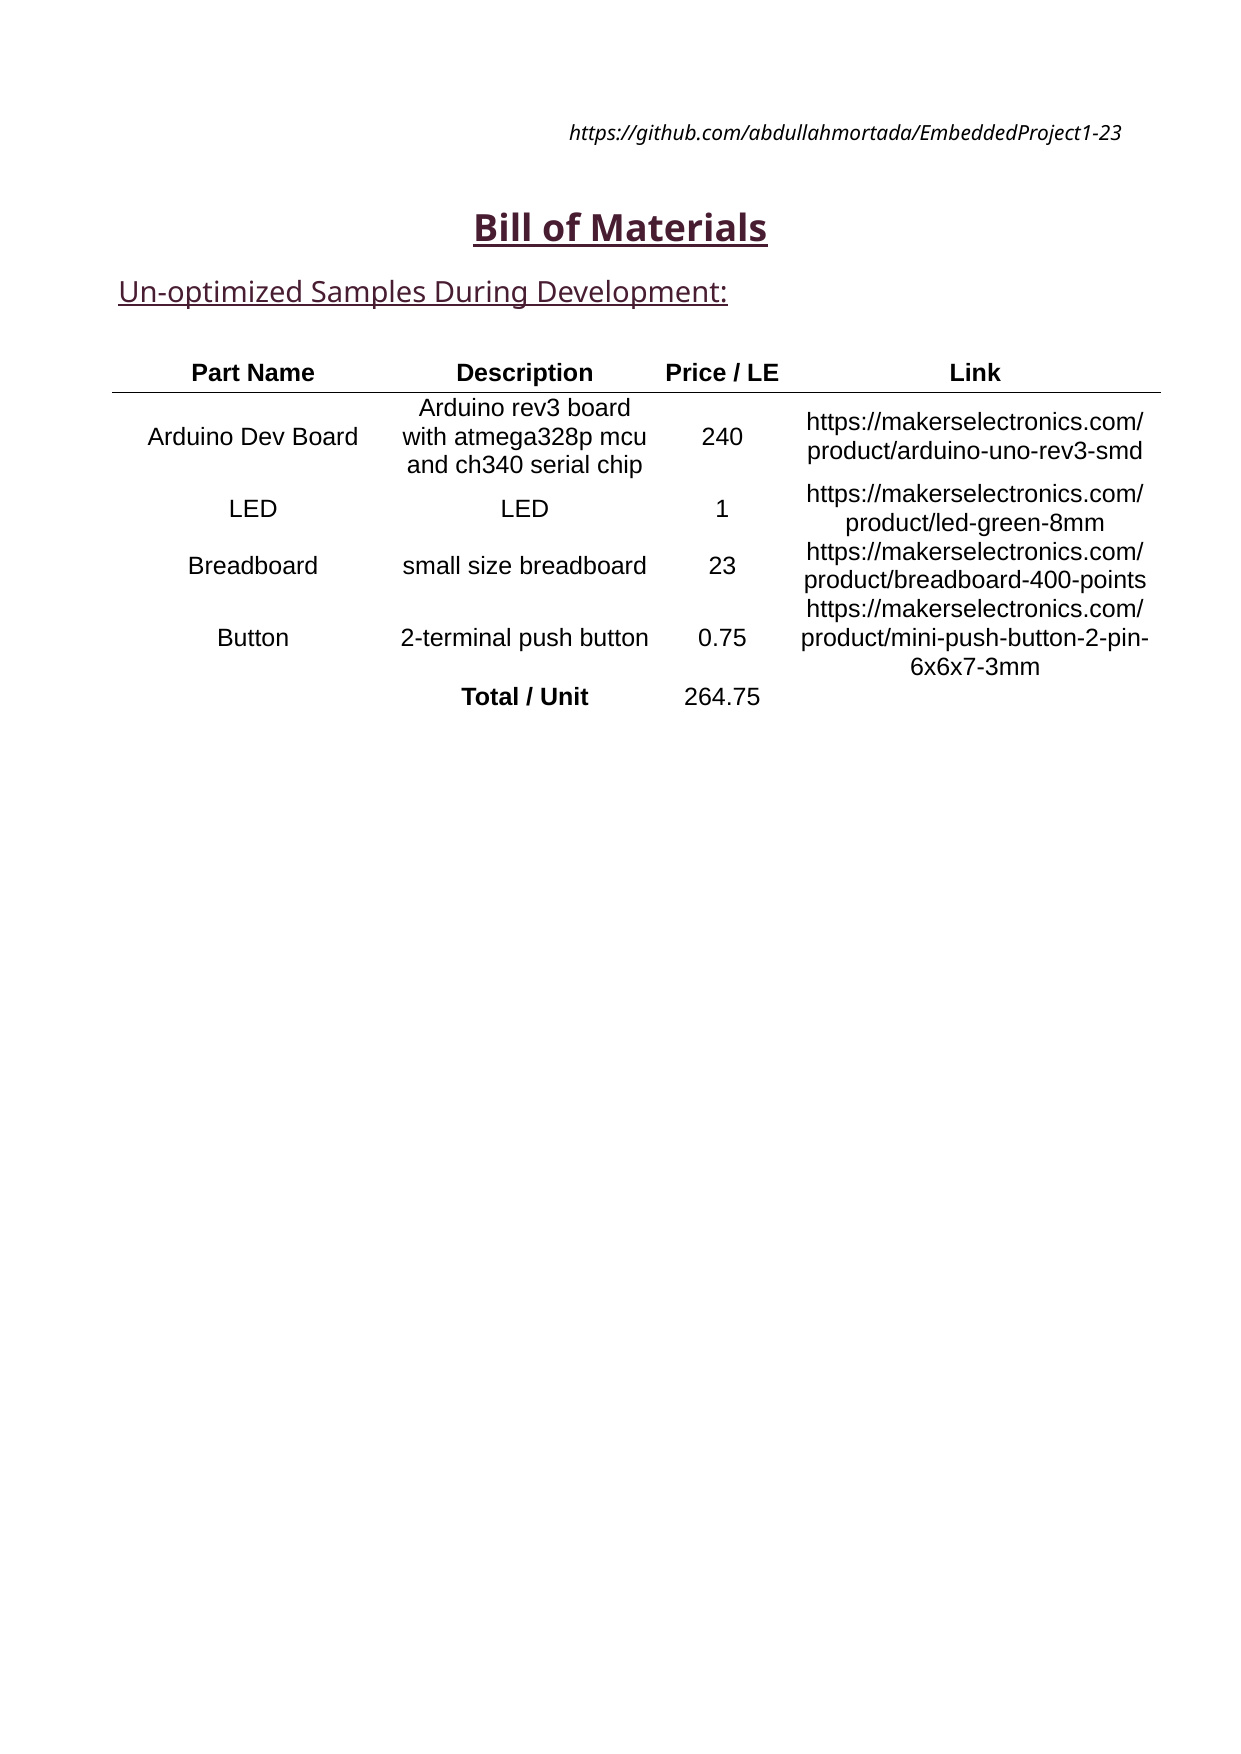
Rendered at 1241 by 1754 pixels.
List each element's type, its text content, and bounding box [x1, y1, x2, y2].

table_cell Arduino Dev Board [112, 393, 394, 479]
table_header Part Name [112, 352, 394, 392]
table_cell 2-terminal push button [394, 594, 656, 681]
table_cell small size breadboard [394, 537, 656, 594]
table_cell 0.75 [656, 594, 789, 681]
table_cell [789, 681, 1161, 712]
table_cell Breadboard [112, 537, 394, 594]
table_cell https://makerselectronics.com/product/breadboard-400-points [789, 537, 1161, 594]
table_header Description [394, 352, 656, 392]
subtitle Bill of Materials [118, 201, 1122, 252]
table_cell [112, 681, 394, 712]
table_cell Button [112, 594, 394, 681]
table_cell https://makerselectronics.com/product/led-green-8mm [789, 479, 1161, 537]
table_cell Arduino rev3 board with atmega328p mcu and ch340 serial chip [394, 393, 656, 479]
table_cell https://makerselectronics.com/product/mini-push-button-2-pin-6x6x7-3mm [789, 594, 1161, 681]
subtitle Un-optimized Samples During Development: [118, 271, 1122, 311]
table_cell Total / Unit [394, 681, 656, 712]
table_cell LED [394, 479, 656, 537]
table_cell 264.75 [656, 681, 789, 712]
table_cell 240 [656, 393, 789, 479]
table_cell https://makerselectronics.com/product/arduino-uno-rev3-smd [789, 393, 1161, 479]
table_cell 23 [656, 537, 789, 594]
table_cell LED [112, 479, 394, 537]
table_cell 1 [656, 479, 789, 537]
table_header Price / LE [656, 352, 789, 392]
table_header Link [789, 352, 1161, 392]
